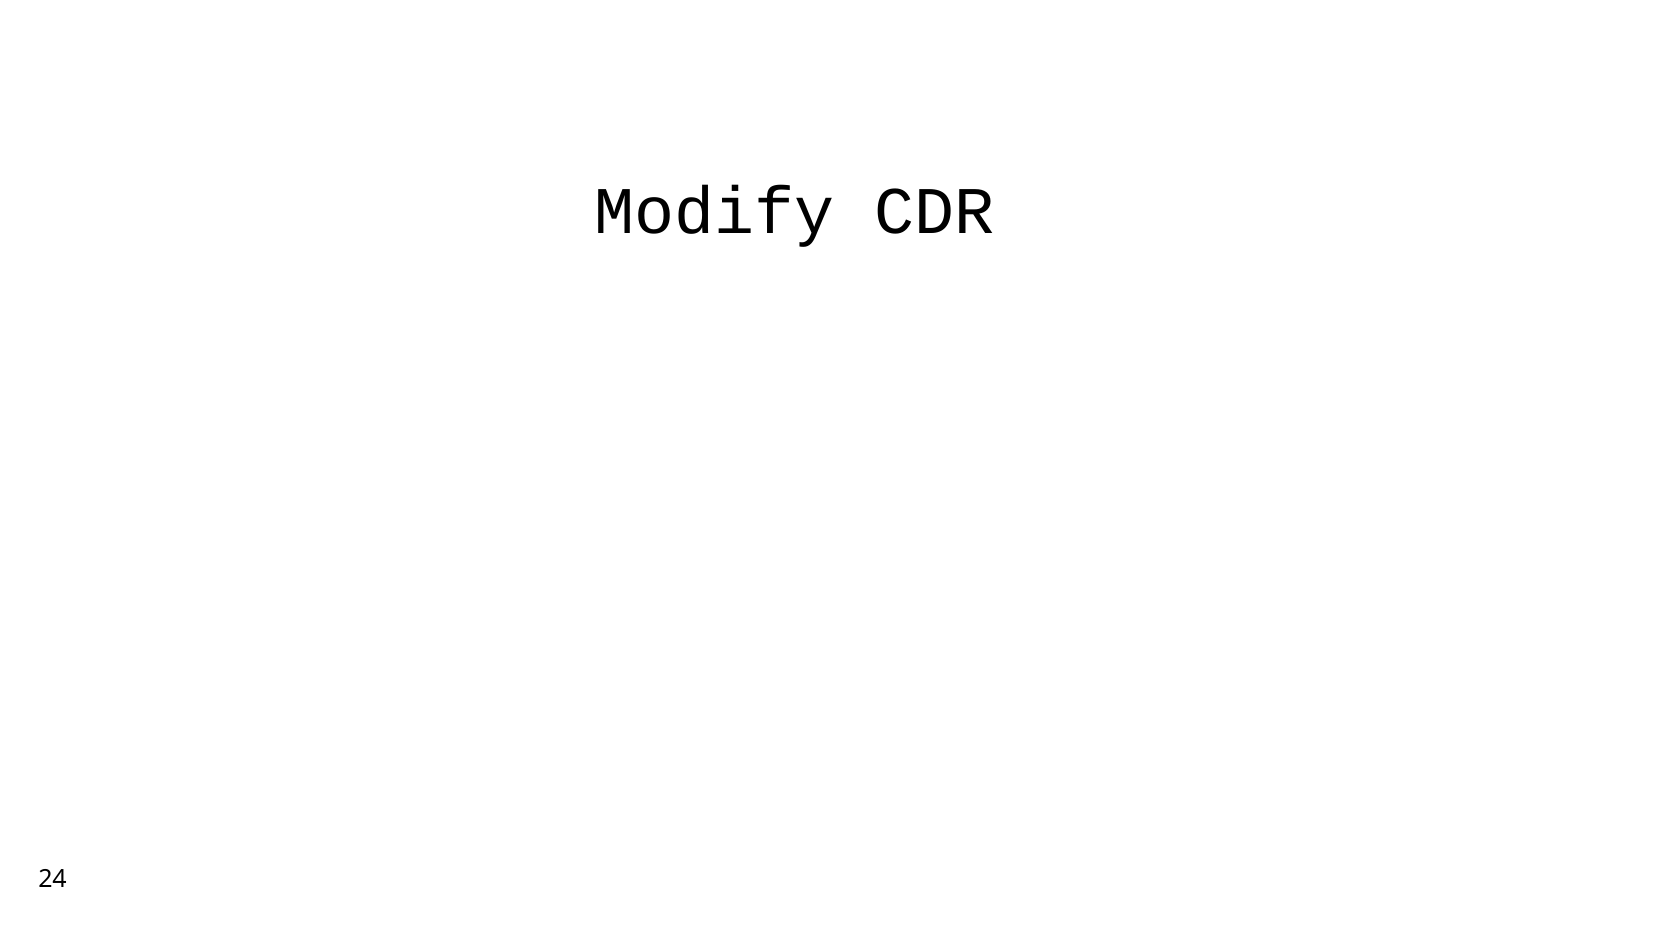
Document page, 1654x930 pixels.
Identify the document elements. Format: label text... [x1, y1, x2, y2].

text_box Modify CDR [389, 131, 1200, 300]
text_box [0, 854, 118, 900]
